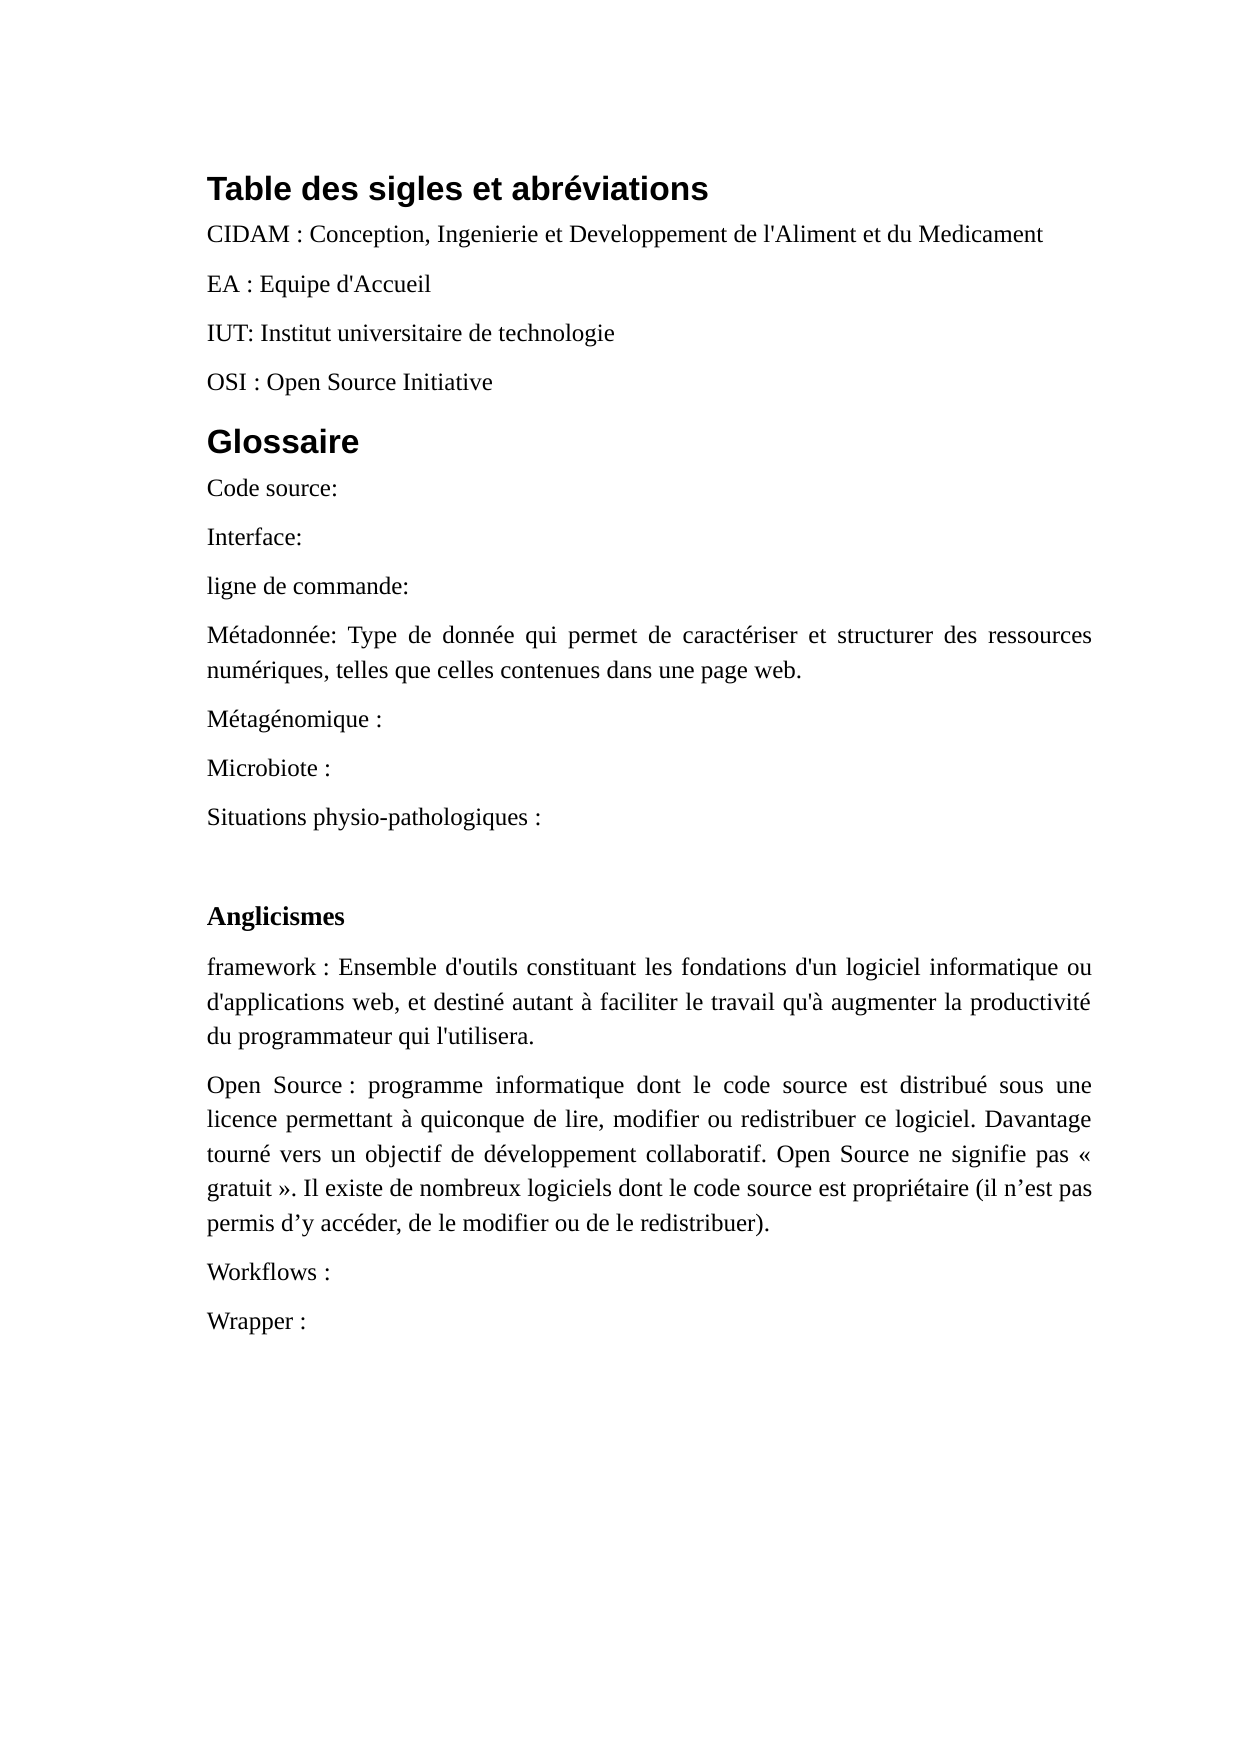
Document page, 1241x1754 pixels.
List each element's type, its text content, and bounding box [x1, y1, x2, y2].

text Open Source : programme informatique dont le code source est distribué sous une licence permettant à quiconque de lire, modifier ou redistribuer ce logiciel. Davantage tourné vers un objectif de développement collaboratif. Open Source ne signifie pas « gratuit ». Il existe de nombreux logiciels dont le code source est propriétaire (il n’est pas permis d’y accéder, de le modifier ou de le redistribuer). [207, 1070, 1093, 1237]
text Métadonnée: Type de donnée qui permet de caractériser et structurer des ressources numériques, telles que celles contenues dans une page web. [207, 620, 1093, 684]
text IUT: Institut universitaire de technologie [207, 318, 1093, 346]
text Workflows : [207, 1257, 1093, 1286]
text Microbiote : [207, 753, 1093, 782]
text framework : Ensemble d'outils constituant les fondations d'un logiciel informatique ou d'applications web, et destiné autant à faciliter le travail qu'à augmenter la productivité du programmateur qui l'utilisera. [207, 952, 1093, 1050]
text ligne de commande: [207, 571, 1093, 600]
text Métagénomique : [207, 704, 1093, 733]
text Interface: [207, 522, 1093, 551]
text Situations physio-pathologiques : [207, 802, 1093, 831]
text OSI : Open Source Initiative [207, 367, 1093, 396]
text Wrapper : [207, 1306, 1093, 1335]
text EA : Equipe d'Accueil [207, 269, 1093, 297]
text Anglicismes [207, 900, 1093, 931]
subtitle Table des sigles et abréviations [207, 168, 1093, 207]
text Code source: [207, 473, 1093, 502]
subtitle Glossaire [207, 422, 1093, 461]
text CIDAM : Conception, Ingenierie et Developpement de l'Aliment et du Medicament [207, 219, 1093, 248]
